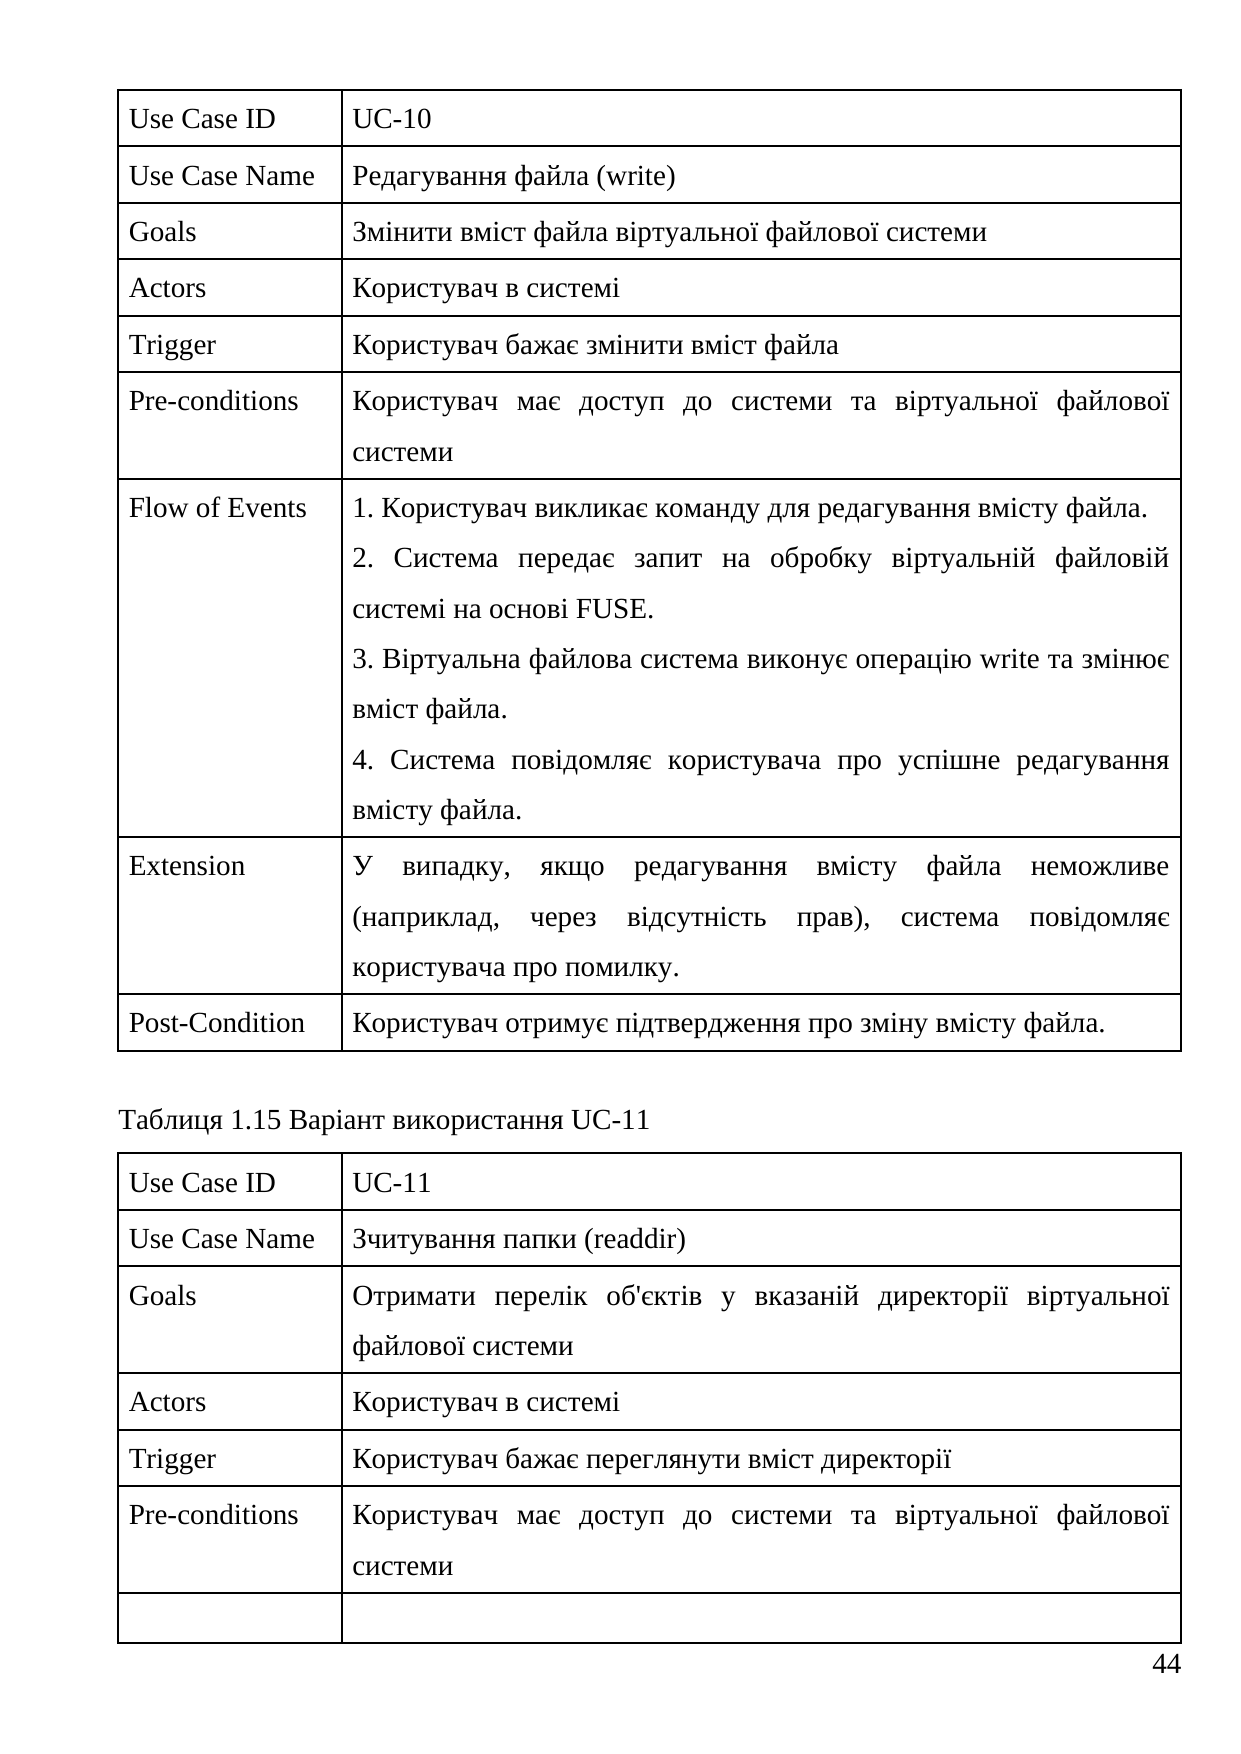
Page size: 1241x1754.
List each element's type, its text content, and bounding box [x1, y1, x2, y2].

table_cell Користувач має доступ до системи та віртуальної файлової системи [343, 373, 1180, 478]
table_cell Редагування файла (write) [343, 147, 1180, 202]
table_cell Post-Condition [119, 995, 341, 1049]
table_cell Actors [119, 260, 341, 314]
table_cell Користувач отримує підтвердження про зміну вмісту файла. [343, 995, 1180, 1049]
table_cell Користувач в системі [343, 1374, 1180, 1428]
table_cell 1. Користувач викликає команду для редагування вмісту файла. 2. Система передає запит на обробку віртуальній файловій системі на основі FUSE. 3. Віртуальна файлова система виконує операцію write та змінює вміст файла. 4. Система повідомляє користувача про успішне редагування вмісту файла. [343, 480, 1180, 836]
table_cell [343, 1594, 1180, 1642]
table_cell Користувач бажає змінити вміст файла [343, 317, 1180, 371]
table_cell [119, 1594, 341, 1642]
table_cell У випадку, якщо редагування вмісту файла неможливе (наприклад, через відсутність прав), система повідомляє користувача про помилку. [343, 838, 1180, 993]
table_header Use Case ID [119, 91, 341, 145]
table_cell Pre-conditions [119, 373, 341, 478]
table_cell Use Case Name [119, 147, 341, 202]
table_cell Змінити вміст файла віртуальної файлової системи [343, 204, 1180, 258]
table_cell Goals [119, 204, 341, 258]
table_cell Pre-conditions [119, 1487, 341, 1592]
table_cell Отримати перелік об'єктів у вказаній директорії віртуальної файлової системи [343, 1267, 1180, 1372]
table_cell Goals [119, 1267, 341, 1372]
table_cell Actors [119, 1374, 341, 1428]
table_header Use Case ID [119, 1154, 341, 1209]
table_cell Extension [119, 838, 341, 993]
list Варіант використання UC-11 [118, 1102, 1181, 1136]
table_cell Користувач бажає переглянути вміст директорії [343, 1431, 1180, 1485]
table_cell Use Case Name [119, 1211, 341, 1265]
table_header UC-11 [343, 1154, 1180, 1209]
table_cell Користувач в системі [343, 260, 1180, 314]
table_cell Trigger [119, 317, 341, 371]
table_cell Flow of Events [119, 480, 341, 836]
table_cell Зчитування папки (readdir) [343, 1211, 1180, 1265]
table_header UC-10 [343, 91, 1180, 145]
table_cell Користувач має доступ до системи та віртуальної файлової системи [343, 1487, 1180, 1592]
table_cell Trigger [119, 1431, 341, 1485]
